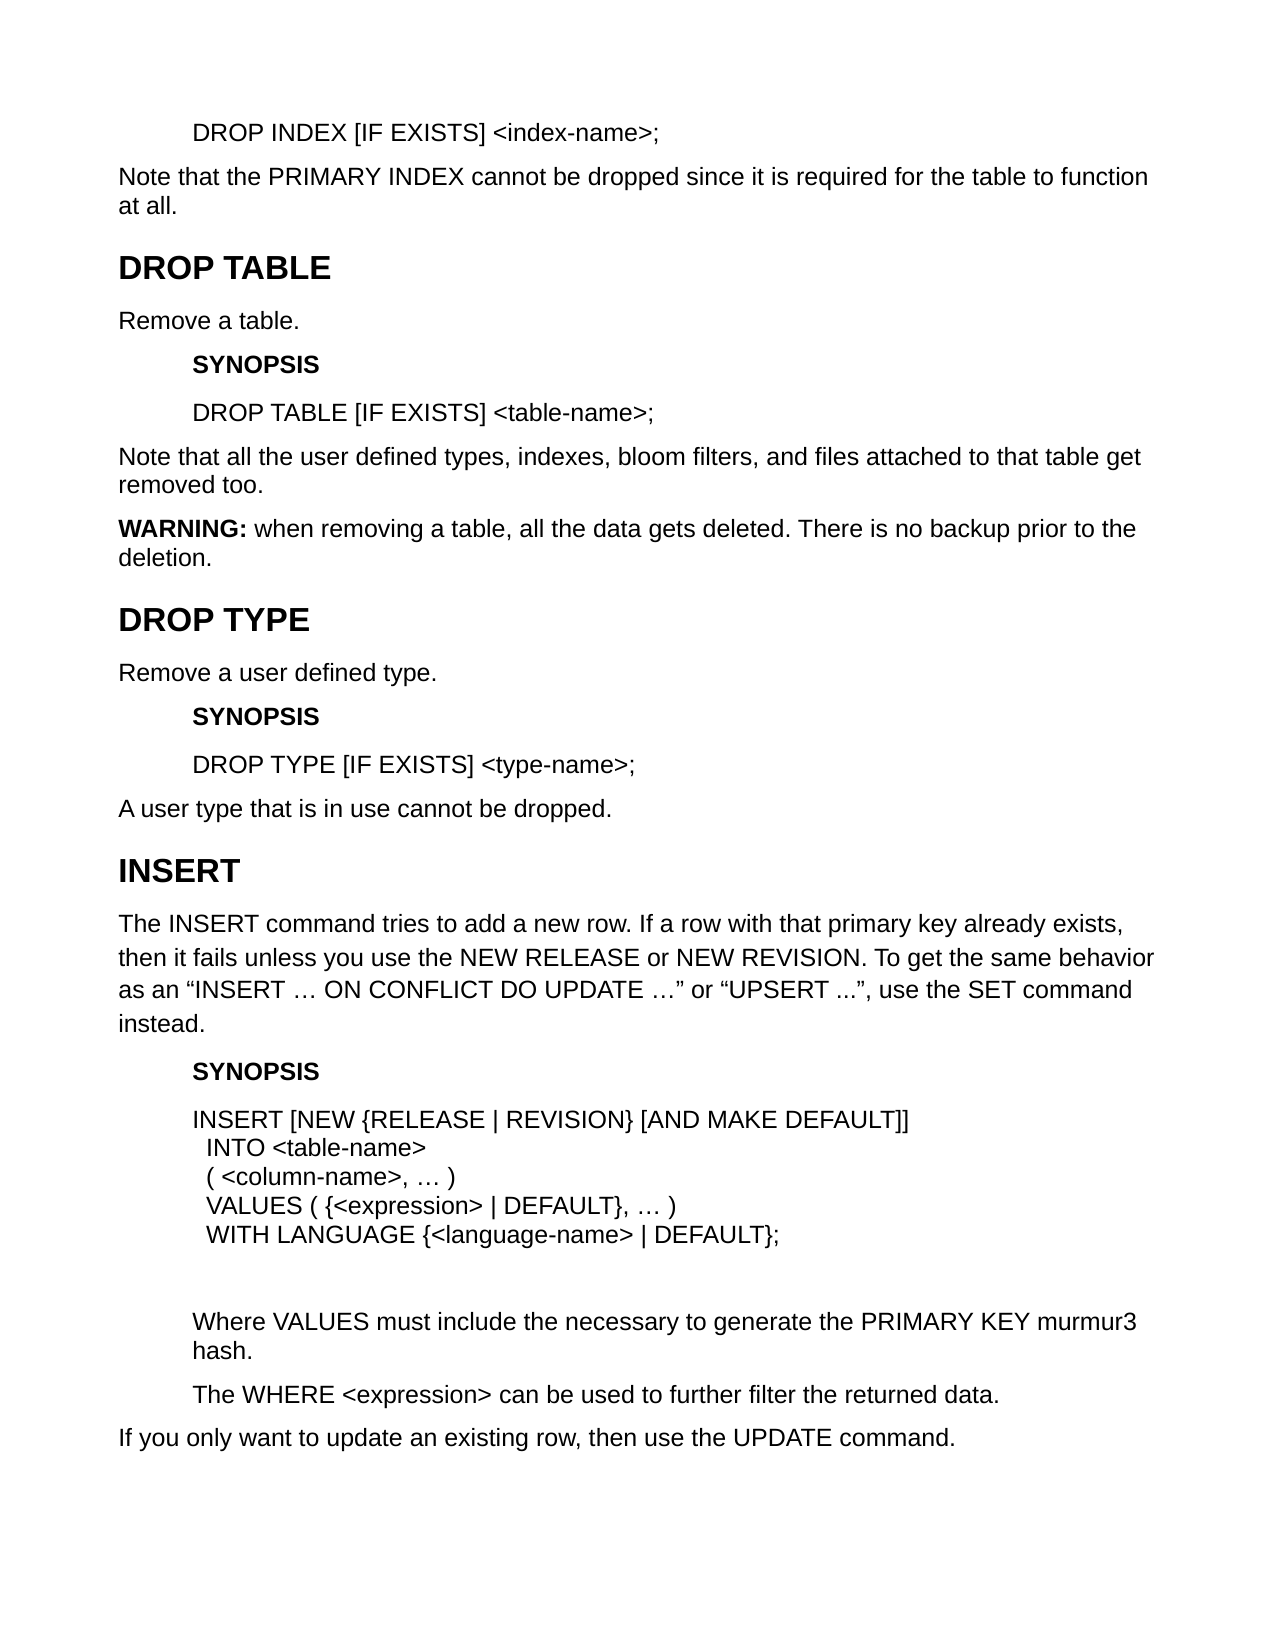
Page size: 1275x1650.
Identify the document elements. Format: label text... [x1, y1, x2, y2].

text Remove a user defined type. [118, 658, 1157, 687]
text The WHERE <expression> can be used to further filter the returned data. [192, 1379, 1157, 1408]
subtitle INSERT [118, 851, 1157, 889]
subtitle DROP TABLE [118, 248, 1157, 286]
text SYNOPSIS [192, 350, 1157, 379]
text INSERT [NEW {RELEASE | REVISION} [AND MAKE DEFAULT]] INTO <table-name> ( <column-name>, … ) VALUES ( {<expression> | DEFAULT}, … ) WITH LANGUAGE {<language-name> | DEFAULT}; [192, 1104, 1157, 1248]
text Where VALUES must include the necessary to generate the PRIMARY KEY murmur3 hash. [192, 1307, 1157, 1364]
text DROP TABLE [IF EXISTS] <table-name>; [192, 398, 1157, 427]
text The INSERT command tries to add a new row. If a row with that primary key already exists, then it fails unless you use the NEW RELEASE or NEW REVISION. To get the same behavior as an “INSERT … ON CONFLICT DO UPDATE …” or “UPSERT ...”, use the SET command instead. [118, 909, 1157, 1037]
text WARNING: when removing a table, all the data gets deleted. There is no backup prior to the deletion. [118, 514, 1157, 572]
text SYNOPSIS [192, 1057, 1157, 1085]
text DROP TYPE [IF EXISTS] <type-name>; [192, 750, 1157, 779]
text SYNOPSIS [192, 702, 1157, 731]
subtitle DROP TYPE [118, 600, 1157, 638]
text Remove a table. [118, 306, 1157, 335]
text A user type that is in use cannot be dropped. [118, 794, 1157, 823]
text If you only want to update an existing row, then use the UPDATE command. [118, 1423, 1157, 1452]
text Note that all the user defined types, indexes, bloom filters, and files attached to that table get removed too. [118, 442, 1157, 499]
text DROP INDEX [IF EXISTS] <index-name>; [192, 118, 1157, 147]
text Note that the PRIMARY INDEX cannot be dropped since it is required for the table to function at all. [118, 162, 1157, 219]
